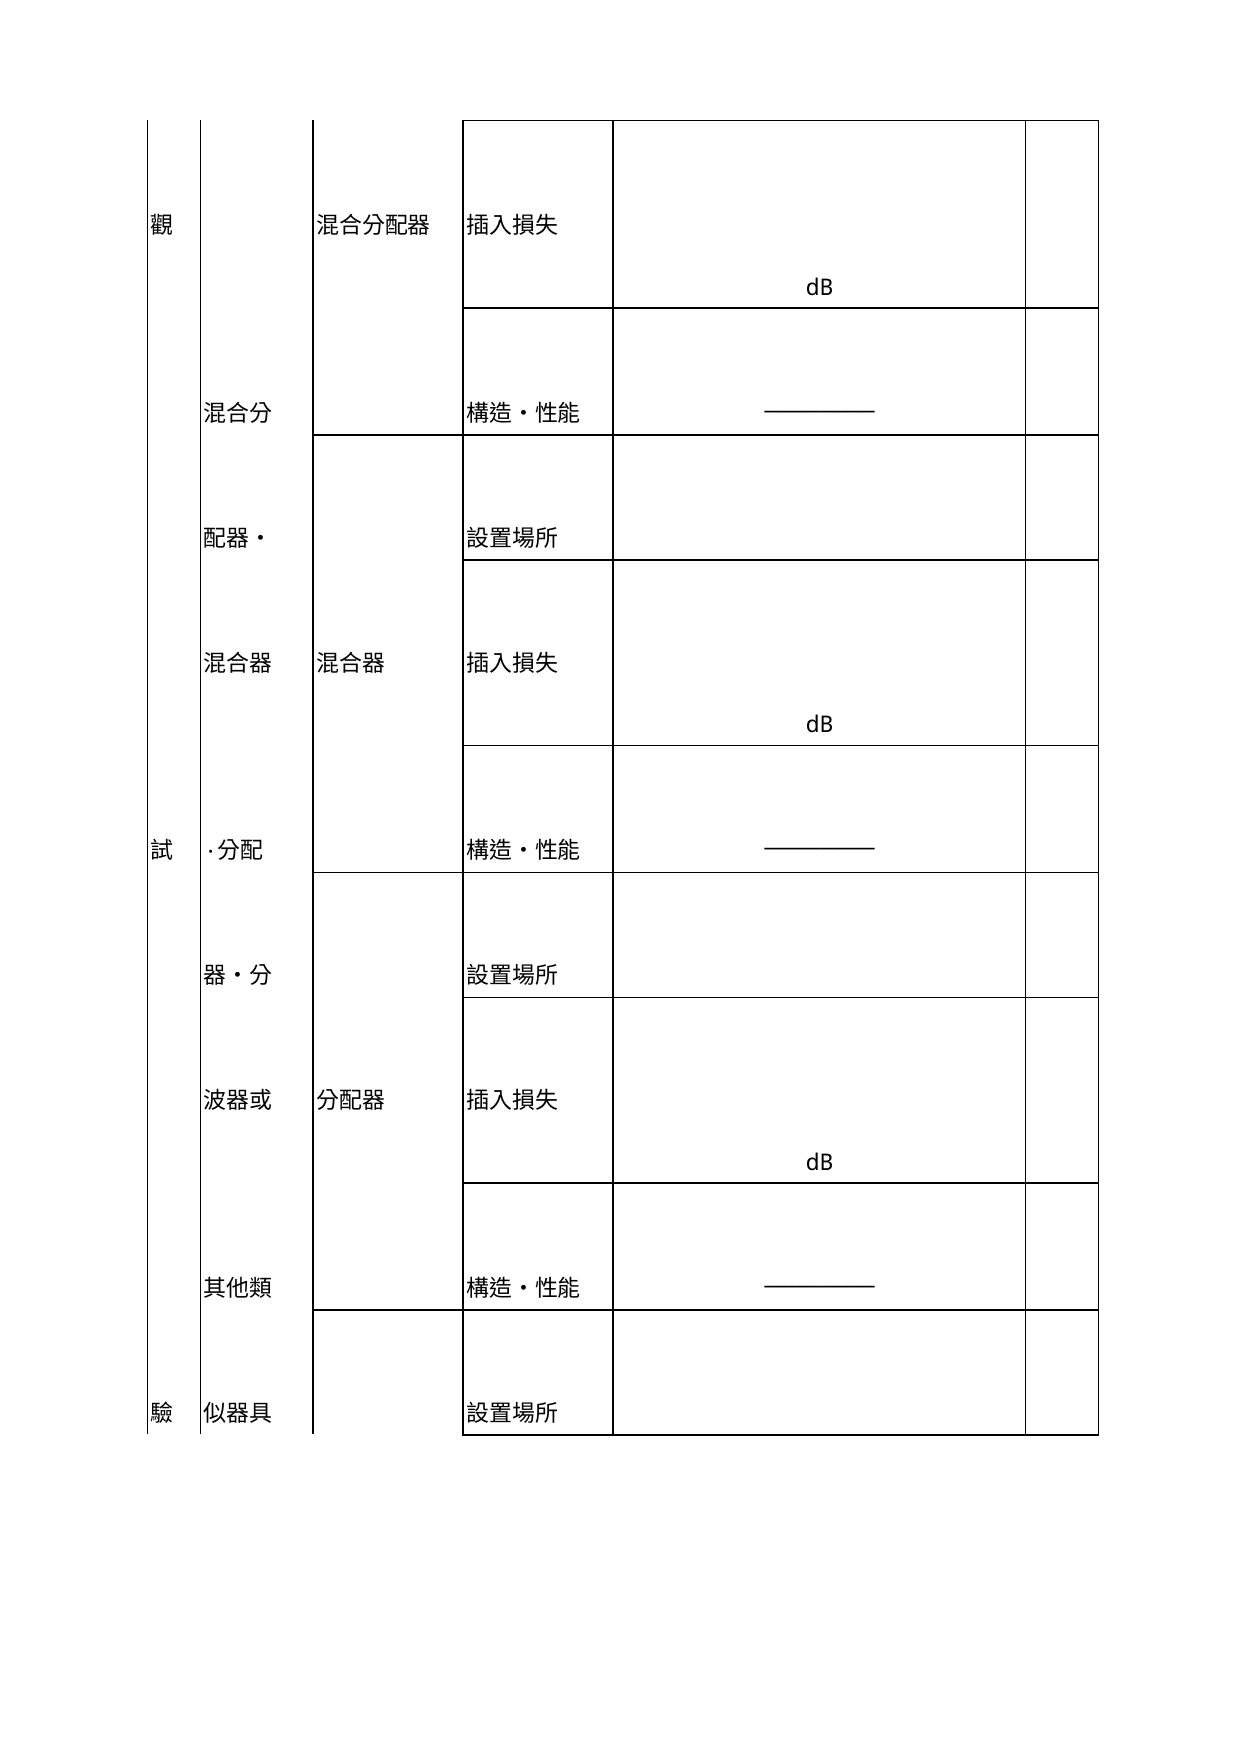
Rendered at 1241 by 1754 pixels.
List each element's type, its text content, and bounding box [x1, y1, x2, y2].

table_cell 構造‧性能 [464, 746, 612, 872]
table_cell 混合分配器 [314, 120, 462, 307]
table_cell 設置場所 [464, 1311, 612, 1434]
table_cell 混合器 [314, 559, 462, 745]
table_cell [314, 1311, 462, 1434]
table_cell 試 [148, 745, 200, 872]
table_cell ──────── [614, 1184, 1025, 1309]
table_cell [148, 307, 200, 434]
table_cell 設置場所 [464, 873, 612, 997]
table_cell 構造‧性能 [464, 309, 612, 434]
table_cell [148, 997, 200, 1182]
table_cell [1026, 309, 1098, 434]
table_cell [201, 120, 312, 307]
table_cell [314, 1182, 462, 1309]
table_cell [148, 1182, 200, 1309]
table_cell [1026, 1311, 1098, 1434]
table_cell 設置場所 [464, 436, 612, 559]
table_cell [1026, 1184, 1098, 1309]
table_cell ──────── [614, 309, 1025, 434]
table_cell [614, 873, 1025, 997]
table_cell 混合器 [201, 559, 312, 745]
table_cell dB [614, 998, 1025, 1182]
table_cell [148, 872, 200, 997]
table_cell [314, 436, 462, 559]
table_cell [614, 436, 1025, 559]
table_cell ‧分配 [201, 745, 312, 872]
table_cell 配器‧ [201, 434, 312, 559]
table_cell [1026, 121, 1098, 307]
table_cell 插入損失 [464, 121, 612, 307]
table_cell [1026, 436, 1098, 559]
table_cell [614, 1311, 1025, 1434]
table_cell 其他類 [201, 1182, 312, 1309]
table_cell [314, 745, 462, 872]
table_cell [1026, 561, 1098, 745]
table_cell dB [614, 561, 1025, 745]
table_cell [1026, 746, 1098, 872]
table_cell [1026, 998, 1098, 1182]
table_cell ──────── [614, 746, 1025, 872]
table_cell [148, 434, 200, 559]
table_cell [314, 873, 462, 997]
table_cell 插入損失 [464, 561, 612, 745]
table_cell 波器或 [201, 997, 312, 1182]
table_cell 驗 [148, 1309, 200, 1434]
table_cell 分配器 [314, 997, 462, 1182]
table_cell 似器具 [201, 1309, 312, 1434]
table_cell 器‧分 [201, 872, 312, 997]
table_cell [314, 307, 462, 434]
table_cell [1026, 873, 1098, 997]
table_cell 混合分 [201, 307, 312, 434]
table_cell 觀 [148, 120, 200, 307]
table_cell dB [614, 121, 1025, 307]
table_cell 構造‧性能 [464, 1184, 612, 1309]
table_cell [148, 559, 200, 745]
table_cell 插入損失 [464, 998, 612, 1182]
